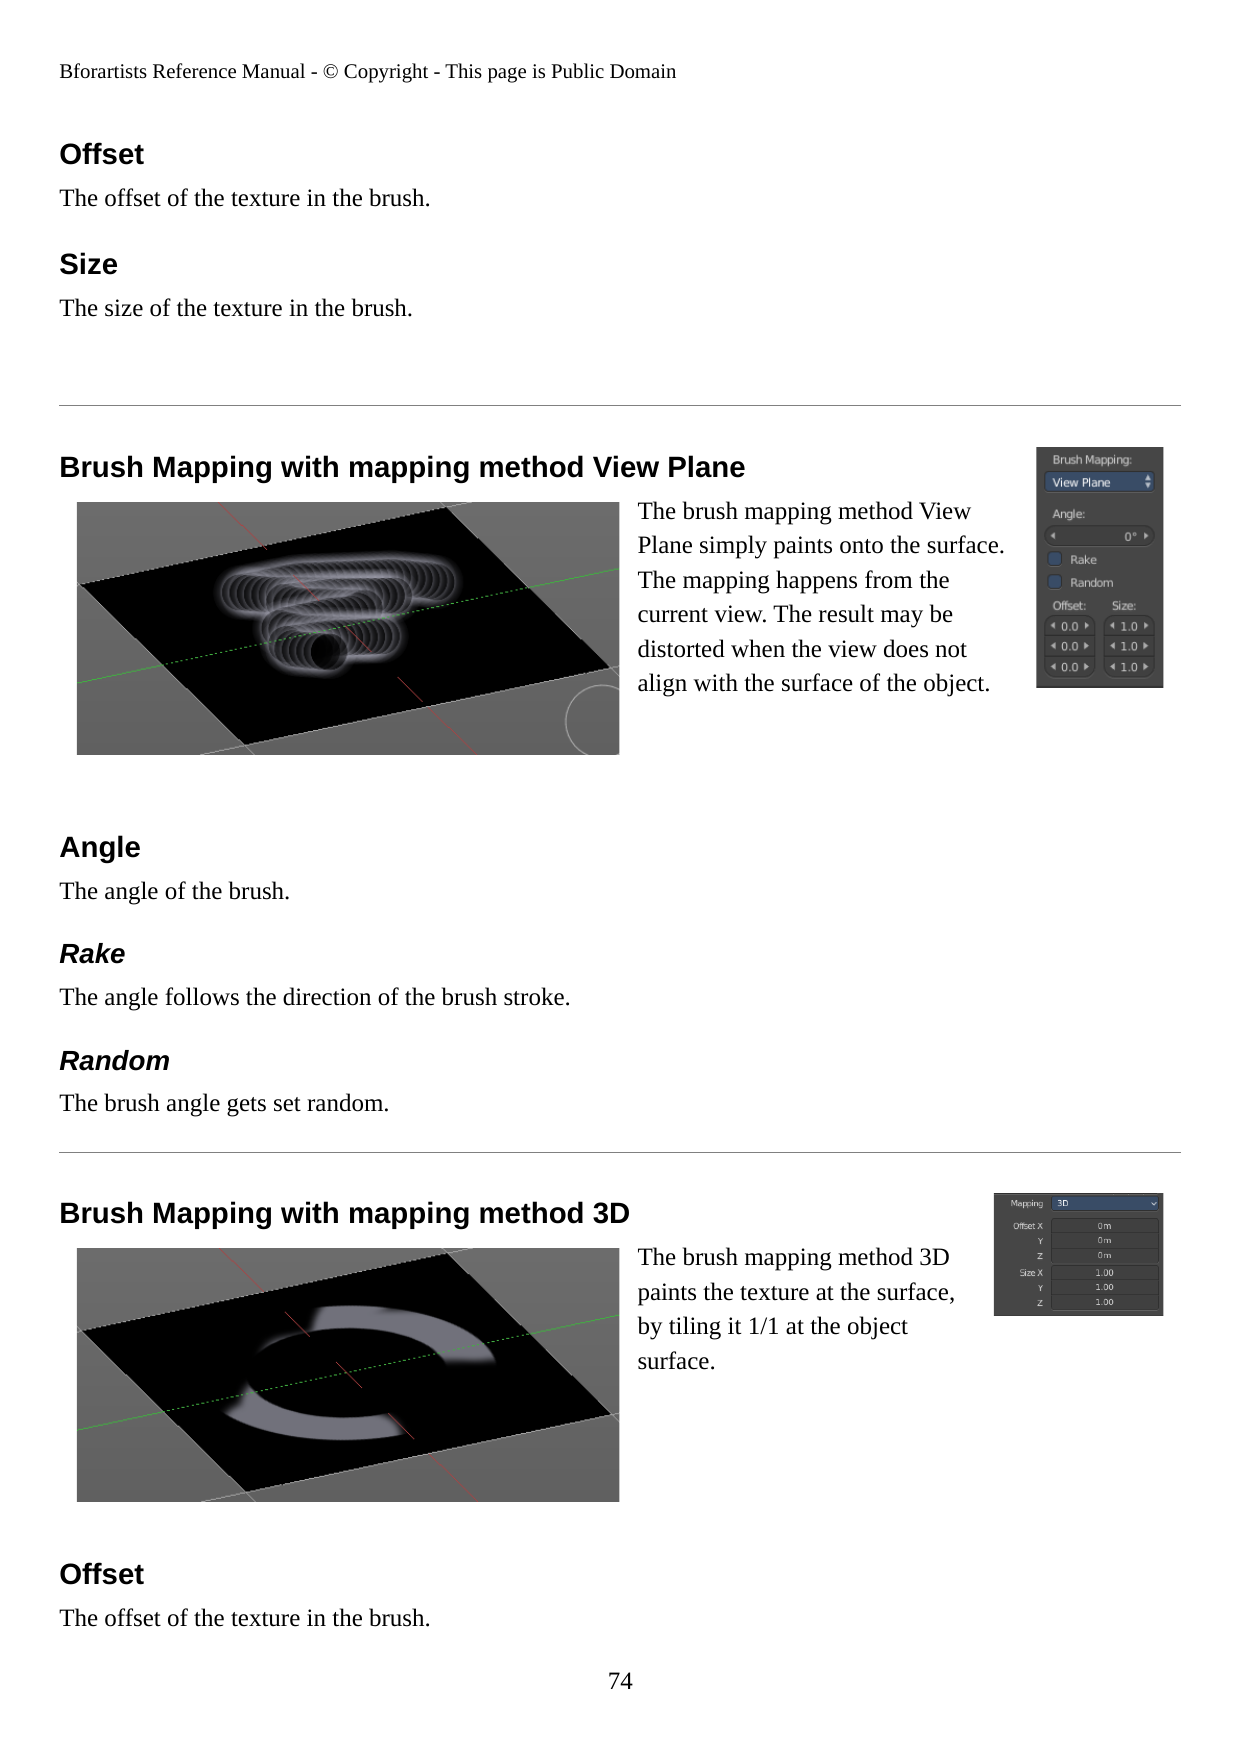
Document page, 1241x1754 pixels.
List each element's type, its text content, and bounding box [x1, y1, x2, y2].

text The size of the texture in the brush. [59, 293, 1181, 322]
text The offset of the texture in the brush. [59, 183, 1181, 212]
subtitle Random [59, 1044, 1181, 1076]
text The angle of the brush. [59, 876, 1181, 905]
text The brush mapping method View Plane simply paints onto the surface. The mapping happens from the current view. The result may be distorted when the view does not align with the surface of the object. [59, 496, 1181, 697]
picture [1036, 447, 1164, 688]
picture [993, 1193, 1164, 1316]
subtitle Offset [59, 1557, 1181, 1590]
subtitle Angle [59, 830, 1181, 864]
subtitle Offset [59, 137, 1181, 170]
subtitle Brush Mapping with mapping method 3D [59, 1196, 993, 1230]
subtitle Brush Mapping with mapping method View Plane [59, 450, 1036, 483]
text The brush mapping method 3D paints the texture at the surface, by tiling it 1/1 at the object surface. [59, 1316, 1181, 1374]
picture [76, 1248, 620, 1502]
picture [76, 502, 620, 755]
subtitle Rake [59, 938, 1181, 970]
subtitle Size [59, 247, 1181, 280]
text The brush angle gets set random. [59, 1088, 1181, 1117]
text The angle follows the direction of the brush stroke. [59, 982, 1181, 1011]
text The offset of the texture in the brush. [59, 1603, 1181, 1632]
